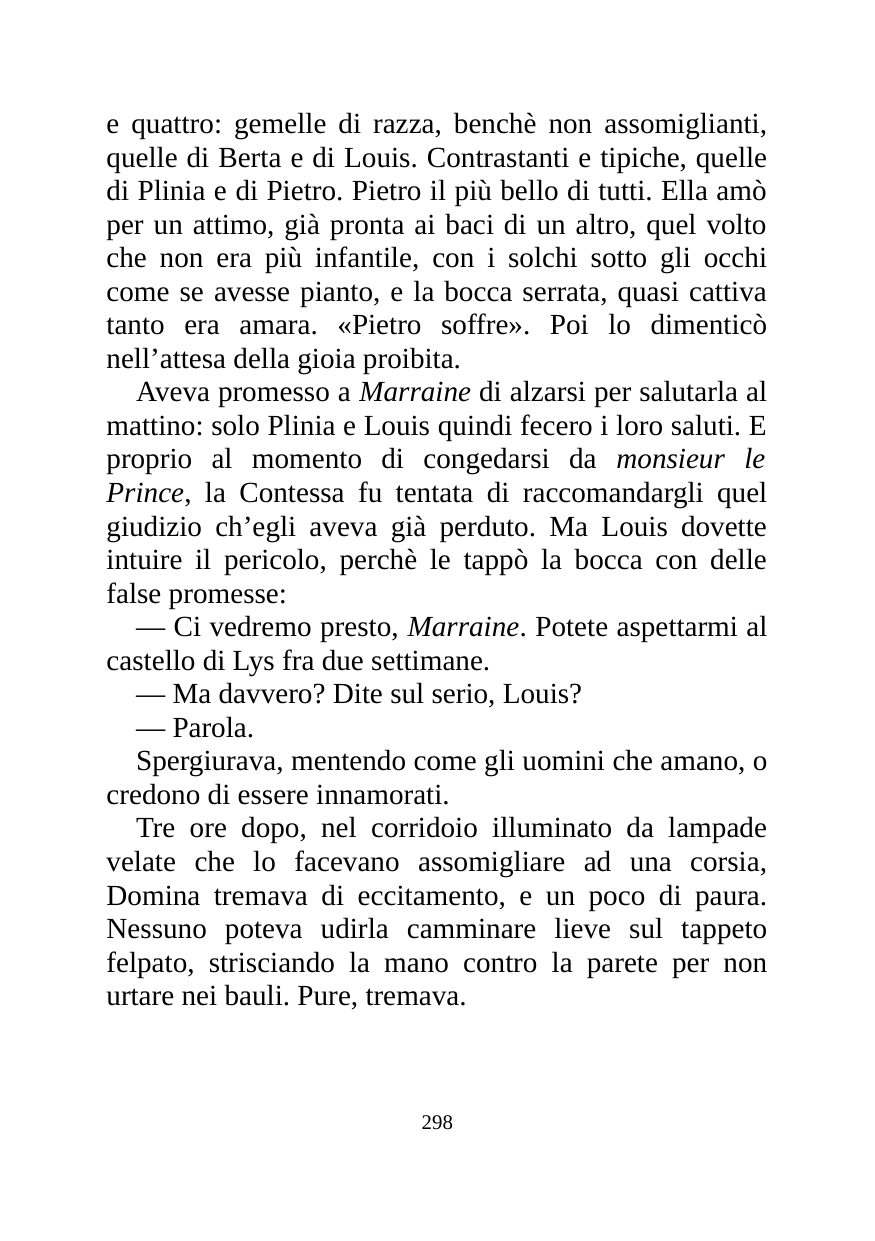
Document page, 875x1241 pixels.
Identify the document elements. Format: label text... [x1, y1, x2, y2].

text Tre ore dopo, nel corridoio illuminato da lampade velate che lo facevano assomigliare ad una corsia, Domina tremava di eccitamento, e un poco di paura. Nessuno poteva udirla camminare lieve sul tappeto felpato, strisciando la mano contro la parete per non urtare nei bauli. Pure, tremava. [106, 811, 768, 1012]
text — Ma davvero? Dite sul serio, Louis? [106, 676, 768, 710]
text — Ci vedremo presto, Marraine. Potete aspettarmi al castello di Lys fra due settimane. [106, 609, 768, 676]
text e quattro: gemelle di razza, benchè non assomiglianti, quelle di Berta e di Louis. Contrastanti e tipiche, quelle di Plinia e di Pietro. Pietro il più bello di tutti. Ella amò per un attimo, già pronta ai baci di un altro, quel volto che non era più infantile, con i solchi sotto gli occhi come se avesse pianto, e la bocca serrata, quasi cattiva tanto era amara. «Pietro soffre». Poi lo dimenticò nell’attesa della gioia proibita. [106, 106, 768, 374]
text — Parola. [106, 710, 768, 743]
text Spergiurava, mentendo come gli uomini che amano, o credono di essere innamorati. [106, 743, 768, 811]
text Aveva promesso a Marraine di alzarsi per salutarla al mattino: solo Plinia e Louis quindi fecero i loro saluti. E proprio al momento di congedarsi da monsieur le Prince, la Contessa fu tentata di raccomandargli quel giudizio ch’egli aveva già perduto. Ma Louis dovette intuire il pericolo, perchè le tappò la bocca con delle false promesse: [106, 374, 768, 609]
